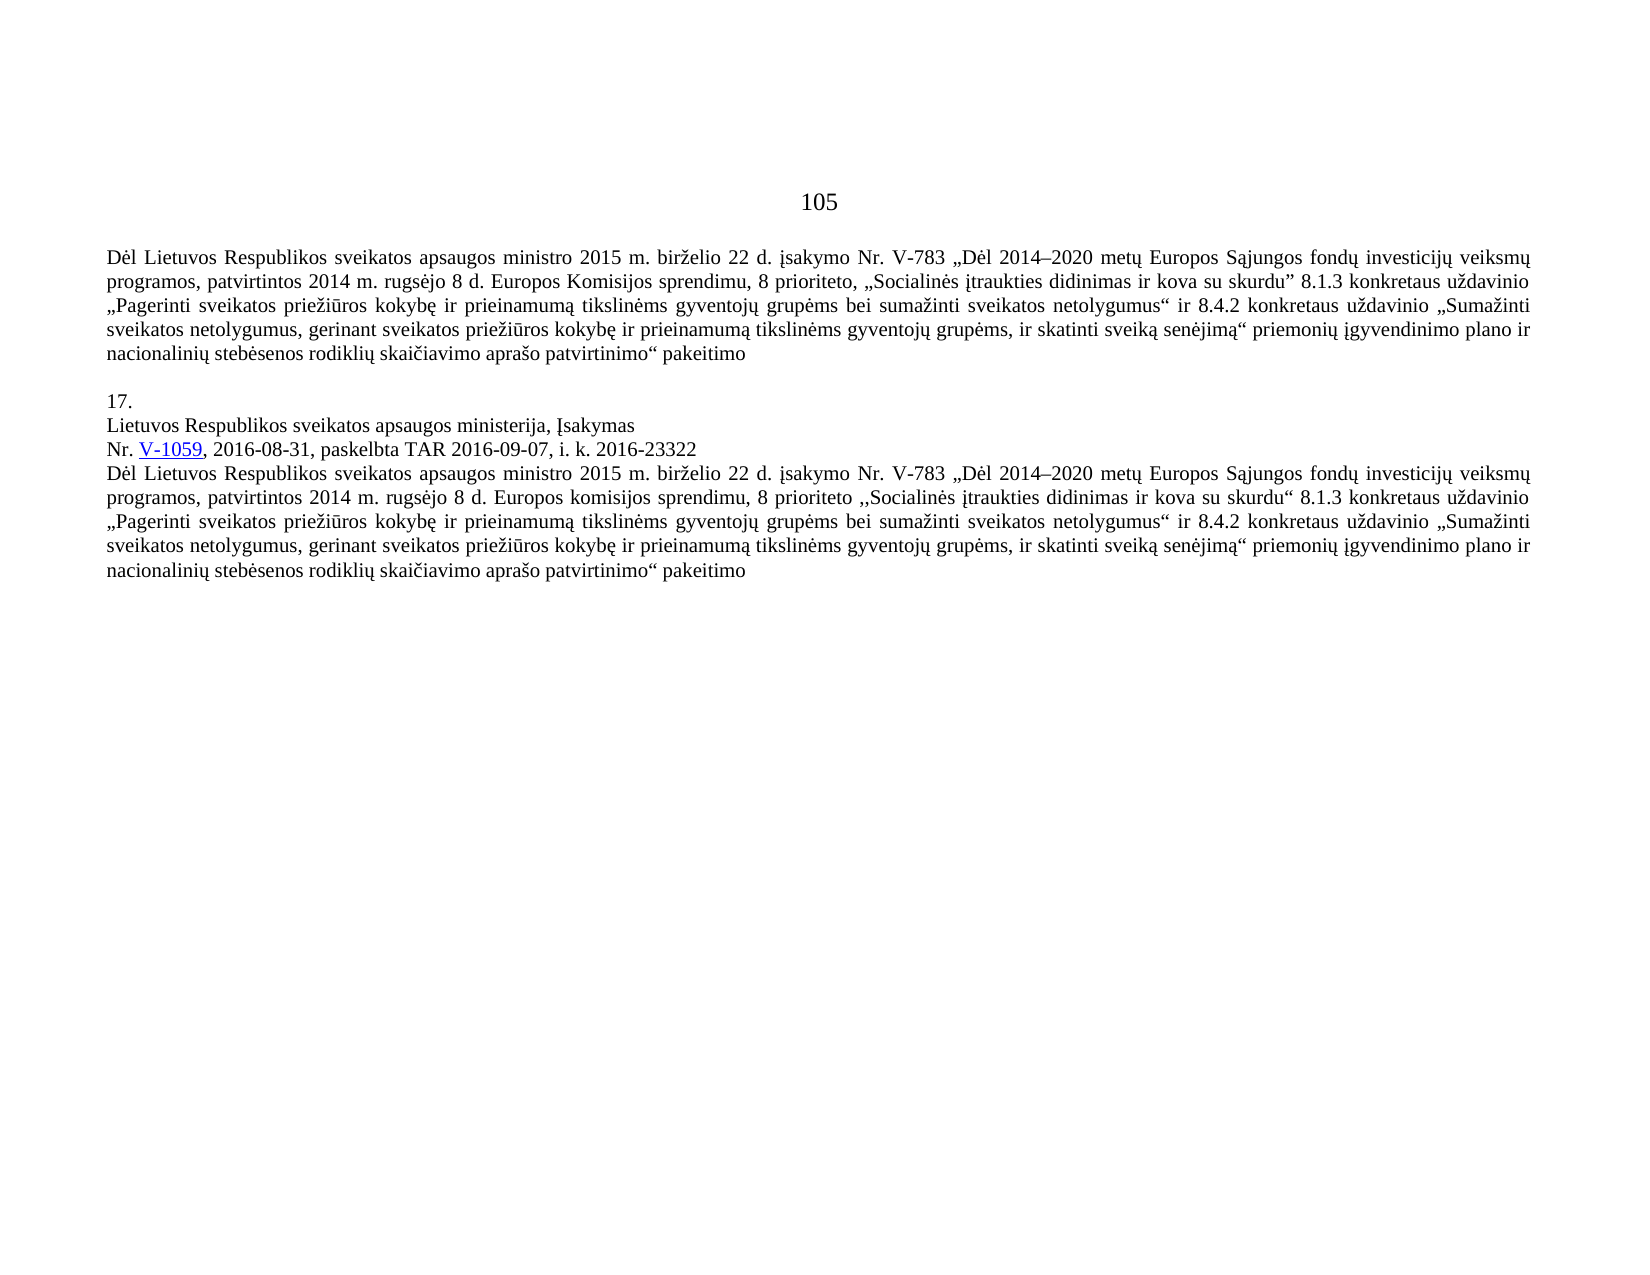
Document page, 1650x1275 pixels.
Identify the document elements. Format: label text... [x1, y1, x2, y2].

text Nr. V-1059, 2016-08-31, paskelbta TAR 2016-09-07, i. k. 2016-23322 [106, 437, 1532, 461]
text 17. [106, 389, 1532, 413]
text Dėl Lietuvos Respublikos sveikatos apsaugos ministro 2015 m. birželio 22 d. įsakymo Nr. V-783 „Dėl 2014–2020 metų Europos Sąjungos fondų investicijų veiksmų programos, patvirtintos 2014 m. rugsėjo 8 d. Europos komisijos sprendimu, 8 prioriteto ,,Socialinės įtraukties didinimas ir kova su skurdu“ 8.1.3 konkretaus uždavinio „Pagerinti sveikatos priežiūros kokybę ir prieinamumą tikslinėms gyventojų grupėms bei sumažinti sveikatos netolygumus“ ir 8.4.2 konkretaus uždavinio „Sumažinti sveikatos netolygumus, gerinant sveikatos priežiūros kokybę ir prieinamumą tikslinėms gyventojų grupėms, ir skatinti sveiką senėjimą“ priemonių įgyvendinimo plano ir nacionalinių stebėsenos rodiklių skaičiavimo aprašo patvirtinimo“ pakeitimo [106, 461, 1532, 582]
text Dėl Lietuvos Respublikos sveikatos apsaugos ministro 2015 m. birželio 22 d. įsakymo Nr. V-783 „Dėl 2014–2020 metų Europos Sąjungos fondų investicijų veiksmų programos, patvirtintos 2014 m. rugsėjo 8 d. Europos Komisijos sprendimu, 8 prioriteto, „Socialinės įtraukties didinimas ir kova su skurdu” 8.1.3 konkretaus uždavinio „Pagerinti sveikatos priežiūros kokybę ir prieinamumą tikslinėms gyventojų grupėms bei sumažinti sveikatos netolygumus“ ir 8.4.2 konkretaus uždavinio „Sumažinti sveikatos netolygumus, gerinant sveikatos priežiūros kokybę ir prieinamumą tikslinėms gyventojų grupėms, ir skatinti sveiką senėjimą“ priemonių įgyvendinimo plano ir nacionalinių stebėsenos rodiklių skaičiavimo aprašo patvirtinimo“ pakeitimo [106, 245, 1532, 365]
text Lietuvos Respublikos sveikatos apsaugos ministerija, Įsakymas [106, 413, 1532, 437]
